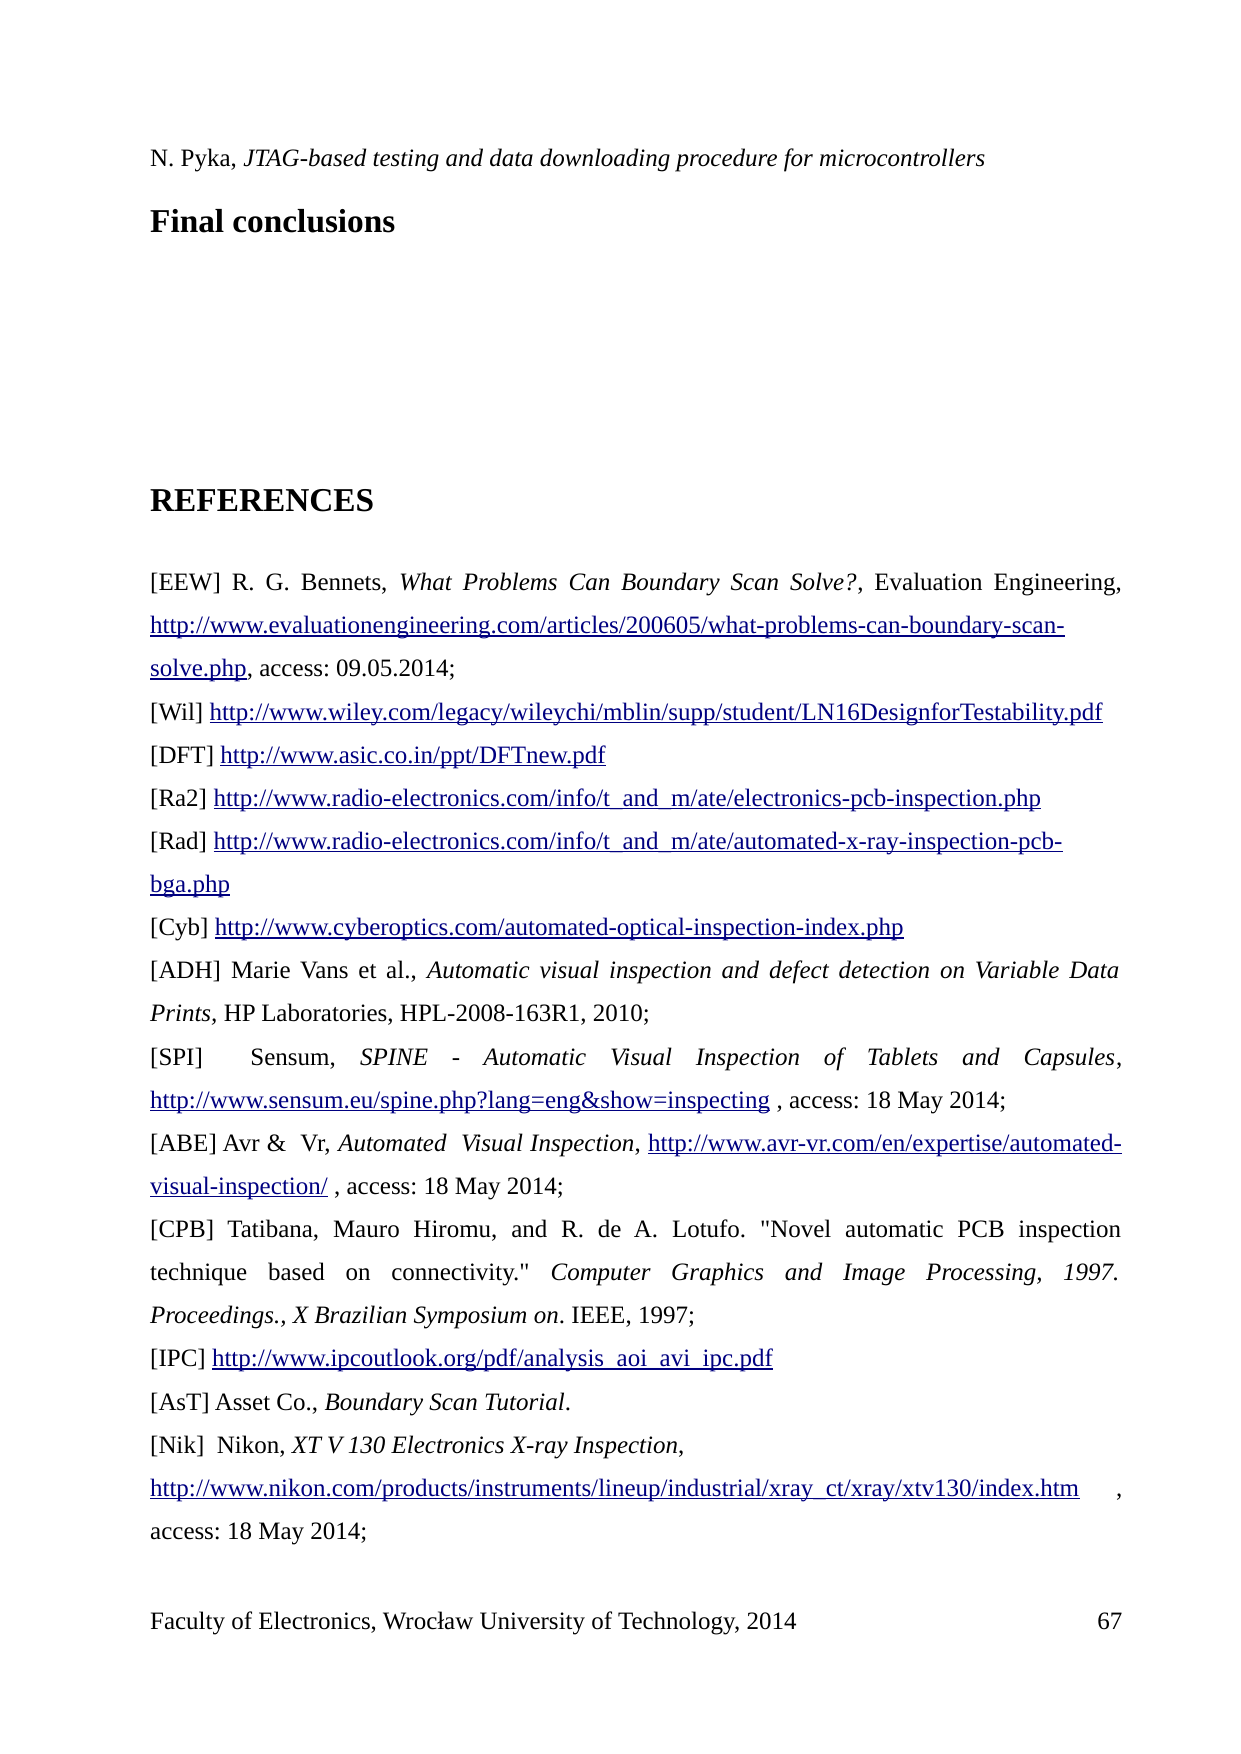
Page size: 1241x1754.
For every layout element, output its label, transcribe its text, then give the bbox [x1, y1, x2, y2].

text [Ra2] http://www.radio-electronics.com/info/t_and_m/ate/electronics-pcb-inspection.php [150, 783, 1122, 812]
text [ADH] Marie Vans et al., Automatic visual inspection and defect detection on Variable Data Prints, HP Laboratories, HPL-2008-163R1, 2010; [150, 955, 1122, 1027]
text [Rad] http://www.radio-electronics.com/info/t_and_m/ate/automated-x-ray-inspection-pcb-bga.php [150, 826, 1122, 898]
text [Cyb] http://www.cyberoptics.com/automated-optical-inspection-index.php [150, 912, 1122, 941]
text [Wil] http://www.wiley.com/legacy/wileychi/mblin/supp/student/LN16DesignforTestability.pdf [150, 697, 1122, 725]
subtitle REFERENCES [150, 480, 1122, 518]
text [SPI] Sensum, SPINE - Automatic Visual Inspection of Tablets and Capsules, http://www.sensum.eu/spine.php?lang=eng&show=inspecting , access: 18 May 2014; [150, 1042, 1122, 1113]
text [IPC] http://www.ipcoutlook.org/pdf/analysis_aoi_avi_ipc.pdf [150, 1343, 1122, 1372]
text [AsT] Asset Co., Boundary Scan Tutorial. [150, 1387, 1122, 1415]
text http://www.nikon.com/products/instruments/lineup/industrial/xray_ct/xray/xtv130/index.htm , access: 18 May 2014; [150, 1473, 1122, 1545]
text [Nik] Nikon, XT V 130 Electronics X-ray Inspection, [150, 1430, 1122, 1458]
text [ABE] Avr & Vr, Automated Visual Inspection, http://www.avr-vr.com/en/expertise/automated-visual-inspection/ , access: 18 May 2014; [150, 1128, 1122, 1200]
subtitle Final conclusions [150, 201, 1122, 240]
text [CPB] Tatibana, Mauro Hiromu, and R. de A. Lotufo. "Novel automatic PCB inspection technique based on connectivity." Computer Graphics and Image Processing, 1997. Proceedings., X Brazilian Symposium on. IEEE, 1997; [150, 1214, 1122, 1329]
text [DFT] http://www.asic.co.in/ppt/DFTnew.pdf [150, 740, 1122, 768]
text [EEW] R. G. Bennets, What Problems Can Boundary Scan Solve?, Evaluation Engineering, http://www.evaluationengineering.com/articles/200605/what-problems-can-boundary-scan-solve.php, access: 09.05.2014; [150, 567, 1122, 682]
